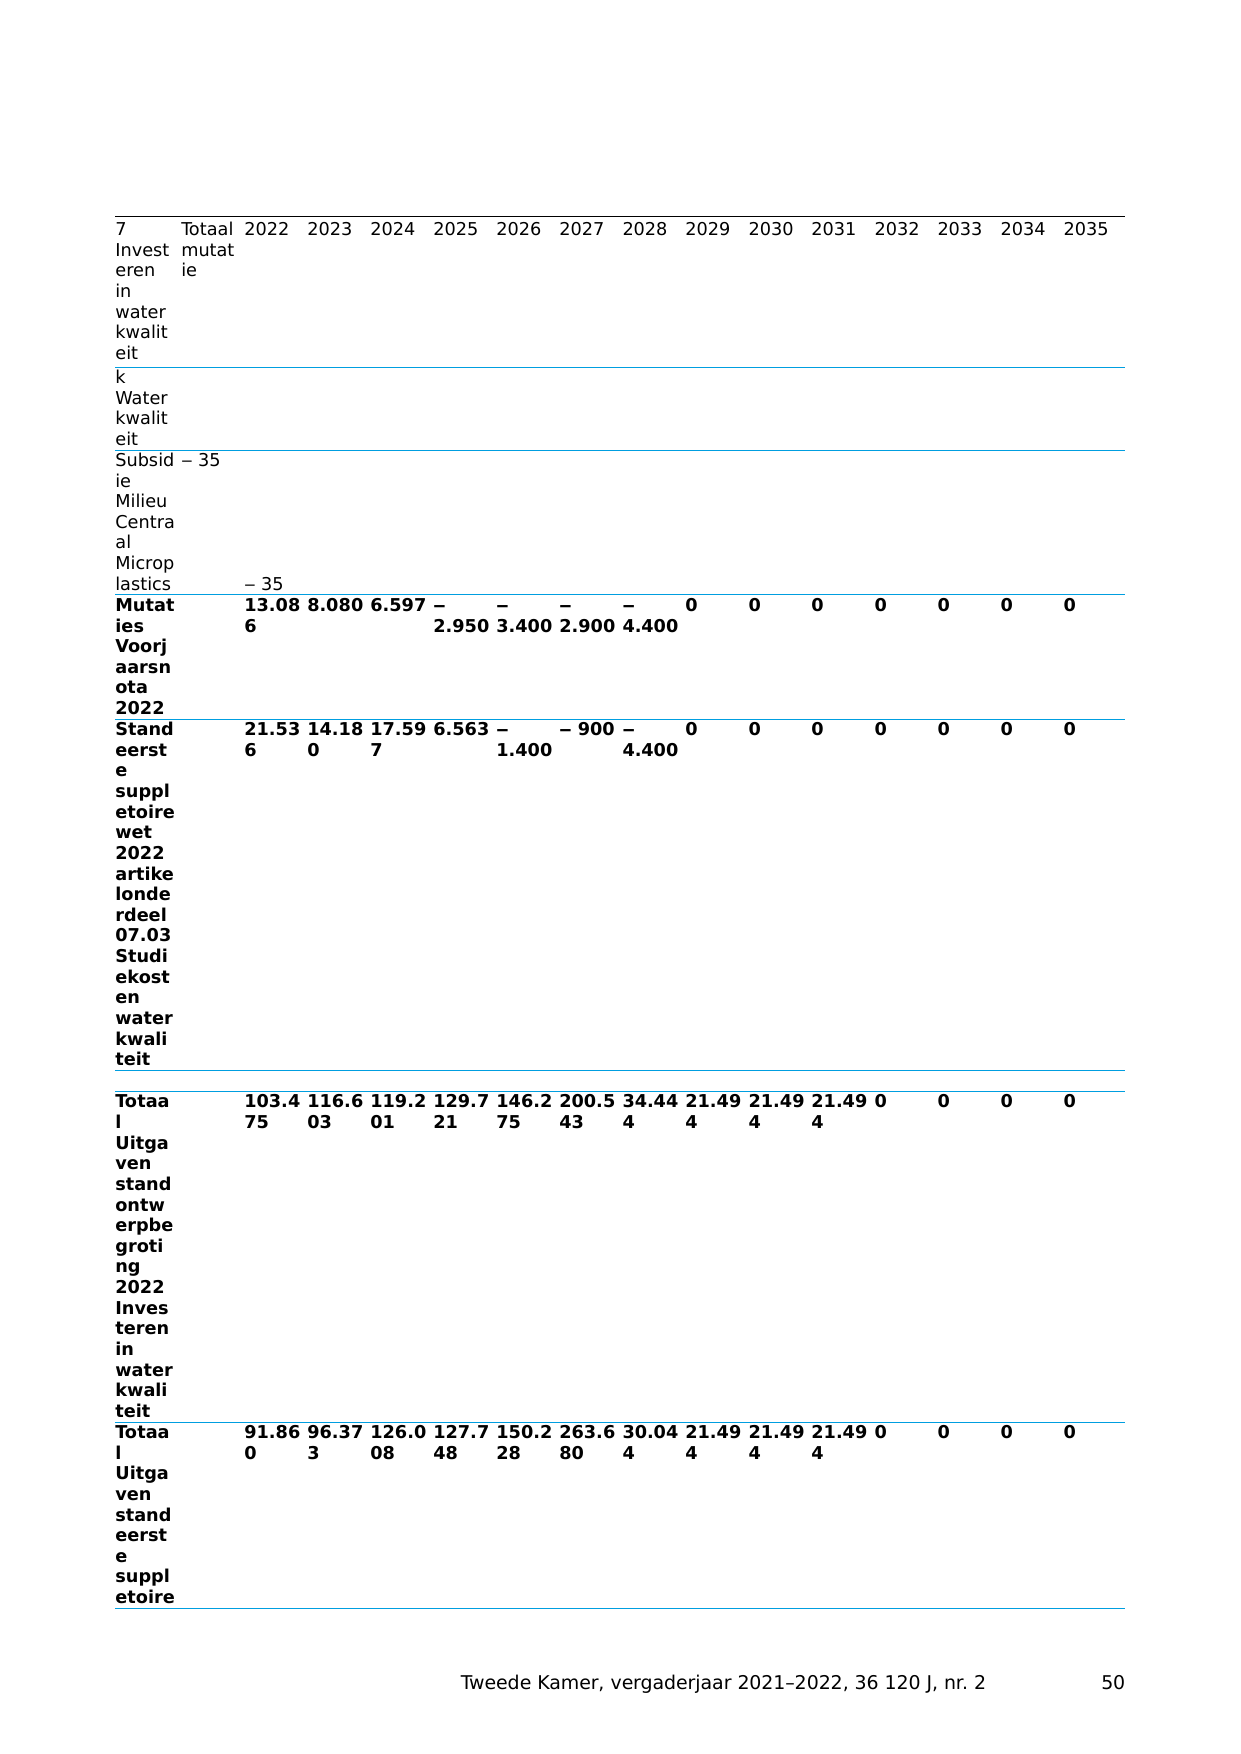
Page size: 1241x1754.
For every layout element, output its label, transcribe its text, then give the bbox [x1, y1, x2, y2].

table_cell 2034 [998, 217, 1060, 366]
table_cell 17.597 [367, 720, 430, 1070]
table_cell ‒ 4.400 [619, 595, 682, 719]
table_cell 2026 [493, 217, 556, 366]
table_cell [493, 1071, 556, 1091]
table_cell k Waterkwaliteit [115, 368, 178, 449]
table_cell [1060, 1071, 1125, 1091]
table_cell ‒ 2.900 [556, 595, 619, 719]
table_cell 0 [998, 720, 1060, 1070]
table_cell [745, 368, 808, 449]
table_cell 6.597 [367, 595, 430, 719]
table_cell 0 [745, 720, 808, 1070]
table_cell Subsidie Milieu Centraal Microplastics [115, 451, 178, 594]
table_cell [619, 451, 682, 594]
table_cell [178, 595, 241, 719]
table_cell [556, 451, 619, 594]
table_cell ‒ 2.950 [430, 595, 493, 719]
table_cell [745, 1071, 808, 1091]
table_cell [998, 1071, 1060, 1091]
table_cell 0 [808, 595, 871, 719]
table_cell 0 [934, 1092, 997, 1421]
table_cell ‒ 35 [241, 451, 304, 594]
table_cell 0 [808, 720, 871, 1070]
table_cell ‒ 35 [178, 451, 241, 594]
table_cell [430, 368, 493, 449]
table_cell [115, 1071, 178, 1091]
table_cell 0 [934, 1423, 997, 1608]
table_cell 21.494 [808, 1423, 871, 1608]
table_cell 127.748 [430, 1423, 493, 1608]
table_cell 0 [871, 1423, 934, 1608]
table_cell [934, 451, 997, 594]
table_cell Mutaties Voorjaarsnota 2022 [115, 595, 178, 719]
table_cell 2027 [556, 217, 619, 366]
table_cell [682, 368, 745, 449]
table_cell [1060, 368, 1125, 449]
table_header Tabel 17 Artikel 7 Investeren in waterkwaliteit [115, 191, 1125, 216]
table_cell 2030 [745, 217, 808, 366]
table_cell 21.494 [745, 1423, 808, 1608]
table_cell 0 [871, 595, 934, 719]
table_cell 21.494 [808, 1092, 871, 1421]
table_cell [178, 368, 241, 449]
table_cell 0 [682, 595, 745, 719]
table_cell [367, 368, 430, 449]
table_cell 0 [682, 720, 745, 1070]
table_cell 129.721 [430, 1092, 493, 1421]
table_cell [367, 451, 430, 594]
table_cell 30.044 [619, 1423, 682, 1608]
table_cell [1060, 451, 1125, 594]
table_cell ‒ 3.400 [493, 595, 556, 719]
table_cell [367, 1071, 430, 1091]
table_cell [871, 451, 934, 594]
table_cell 119.201 [367, 1092, 430, 1421]
table_cell ‒ 1.400 [493, 720, 556, 1070]
table_cell 2024 [367, 217, 430, 366]
table_cell 2032 [871, 217, 934, 366]
table_cell 34.444 [619, 1092, 682, 1421]
table_cell 0 [871, 1092, 934, 1421]
table_cell Totaal Uitgaven stand eerste suppletoire [115, 1423, 178, 1608]
table_cell [430, 451, 493, 594]
table_cell [304, 1071, 367, 1091]
table_cell 96.373 [304, 1423, 367, 1608]
table_cell [871, 368, 934, 449]
table_cell 0 [934, 595, 997, 719]
table_cell ‒ 900 [556, 720, 619, 1070]
table_cell 2031 [808, 217, 871, 366]
table_cell [871, 1071, 934, 1091]
table_cell Totaal mutatie [178, 217, 241, 366]
table_cell 2029 [682, 217, 745, 366]
table_cell 150.228 [493, 1423, 556, 1608]
table_cell 14.180 [304, 720, 367, 1070]
table_cell 2023 [304, 217, 367, 366]
table_cell [808, 451, 871, 594]
table_cell 21.494 [682, 1092, 745, 1421]
table_cell [178, 720, 241, 1070]
table_cell [430, 1071, 493, 1091]
table_cell [808, 1071, 871, 1091]
table_cell Totaal Uitgaven stand ontwerpbegroting 2022 Investeren in waterkwaliteit [115, 1092, 178, 1421]
table_cell 0 [1060, 1423, 1125, 1608]
table_cell [241, 1071, 304, 1091]
table_cell 0 [1060, 1092, 1125, 1421]
table_cell 2033 [934, 217, 997, 366]
table_cell 8.080 [304, 595, 367, 719]
table_cell 0 [871, 720, 934, 1070]
table_cell 0 [998, 595, 1060, 719]
table_cell [619, 368, 682, 449]
table_cell [556, 1071, 619, 1091]
table_cell 0 [934, 720, 997, 1070]
table_cell 200.543 [556, 1092, 619, 1421]
table_cell Stand eerste suppletoire wet 2022 artikelonderdeel 07.03 Studiekosten waterkwaliteit [115, 720, 178, 1070]
table_cell [682, 1071, 745, 1091]
table_cell 0 [1060, 595, 1125, 719]
table_cell [493, 368, 556, 449]
table_cell 2028 [619, 217, 682, 366]
table_cell 146.275 [493, 1092, 556, 1421]
table_cell ‒ 4.400 [619, 720, 682, 1070]
table_cell [556, 368, 619, 449]
table_cell 2025 [430, 217, 493, 366]
table_cell [178, 1423, 241, 1608]
table_cell [745, 451, 808, 594]
table_cell [493, 451, 556, 594]
table_cell 21.494 [682, 1423, 745, 1608]
table_cell 6.563 [430, 720, 493, 1070]
table_cell [241, 368, 304, 449]
table_cell 103.475 [241, 1092, 304, 1421]
table_cell 2022 [241, 217, 304, 366]
table_cell [619, 1071, 682, 1091]
table_cell 91.860 [241, 1423, 304, 1608]
table_cell [998, 368, 1060, 449]
table_cell [178, 1071, 241, 1091]
table_cell 21.536 [241, 720, 304, 1070]
table_cell 0 [998, 1092, 1060, 1421]
table_cell 126.008 [367, 1423, 430, 1608]
table_cell 2035 [1060, 217, 1125, 366]
table_cell [178, 1092, 241, 1421]
table_cell 116.603 [304, 1092, 367, 1421]
table_cell 0 [998, 1423, 1060, 1608]
table_cell [934, 1071, 997, 1091]
table_cell 21.494 [745, 1092, 808, 1421]
table_cell [808, 368, 871, 449]
table_cell 7 Investeren in waterkwaliteit [115, 217, 178, 366]
table_cell [682, 451, 745, 594]
table_cell [304, 368, 367, 449]
table_cell [998, 451, 1060, 594]
table_cell 263.680 [556, 1423, 619, 1608]
table_cell 13.086 [241, 595, 304, 719]
table_cell 0 [745, 595, 808, 719]
table_cell [934, 368, 997, 449]
table_cell 0 [1060, 720, 1125, 1070]
table_cell [304, 451, 367, 594]
